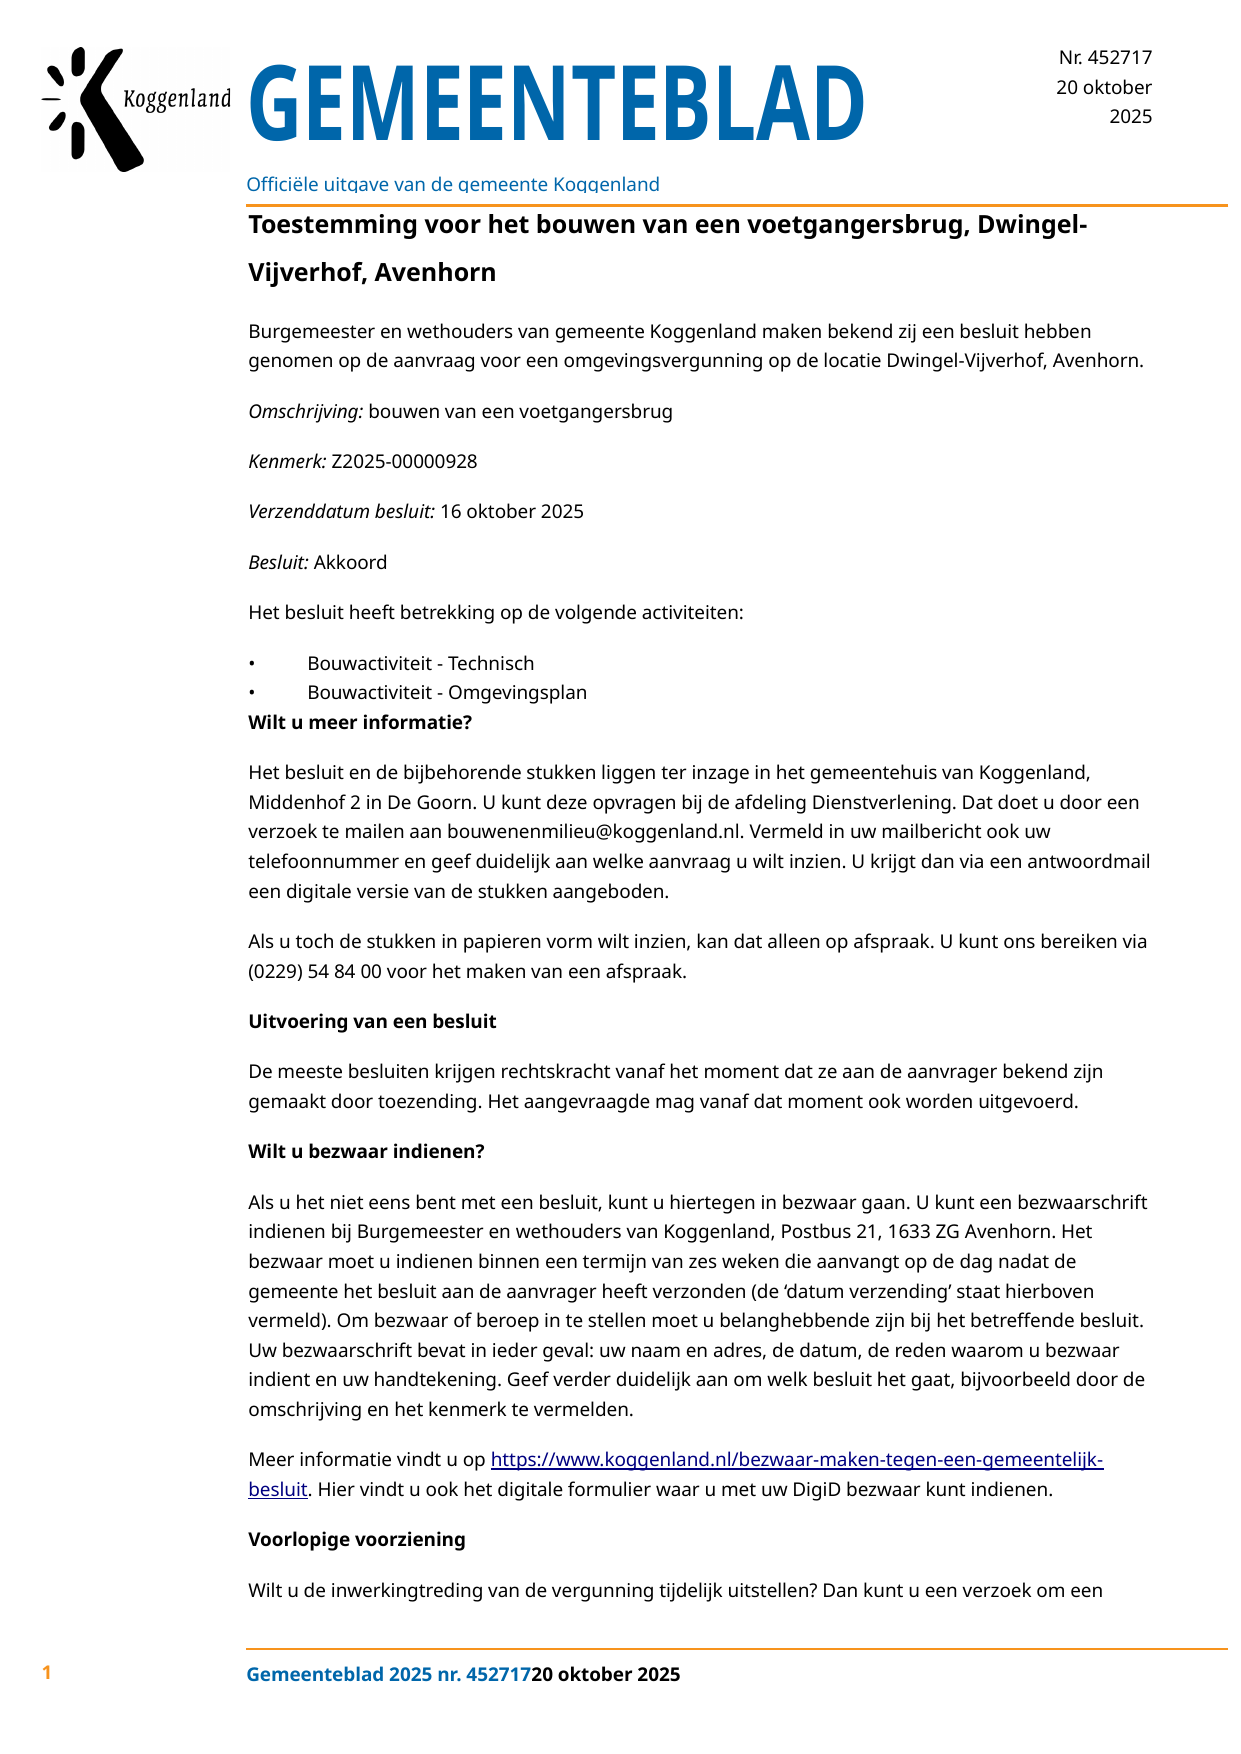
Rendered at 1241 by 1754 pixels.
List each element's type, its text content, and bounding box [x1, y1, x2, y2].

picture [41, 47, 231, 172]
text Het besluit en de bijbehorende stukken liggen ter inzage in het gemeentehuis van Koggenland, Middenhof 2 in De Goorn. U kunt deze opvragen bij de afdeling Dienstverlening. Dat doet u door een verzoek te mailen aan bouwenenmilieu@koggenland.nl. Vermeld in uw mailbericht ook uw telefoonnummer en geef duidelijk aan welke aanvraag u wilt inzien. U krijgt dan via een antwoordmail een digitale versie van de stukken aangeboden. [248, 759, 1152, 904]
text Uitvoering van een besluit [248, 1008, 1152, 1034]
text Toestemming voor het bouwen van een voetgangersbrug, Dwingel-Vijverhof, Avenhorn [248, 207, 1152, 288]
text De meeste besluiten krijgen rechtskracht vanaf het moment dat ze aan de aanvrager bekend zijn gemaakt door toezending. Het aangevraagde mag vanaf dat moment ook worden uitgevoerd. [248, 1059, 1152, 1114]
text Verzenddatum besluit: 16 oktober 2025 [248, 499, 1152, 524]
text Het besluit heeft betrekking op de volgende activiteiten: [248, 599, 1152, 625]
list Bouwactiviteit - Omgevingsplan [248, 679, 1152, 705]
text Burgemeester en wethouders van gemeente Koggenland maken bekend zij een besluit hebben genomen op de aanvraag voor een omgevingsvergunning op de locatie Dwingel-Vijverhof, Avenhorn. [248, 318, 1152, 373]
text Als u het niet eens bent met een besluit, kunt u hiertegen in bezwaar gaan. U kunt een bezwaarschrift indienen bij Burgemeester en wethouders van Koggenland, Postbus 21, 1633 ZG Avenhorn. Het bezwaar moet u indienen binnen een termijn van zes weken die aanvangt op de dag nadat de gemeente het besluit aan de aanvrager heeft verzonden (de ‘datum verzending’ staat hierboven vermeld). Om bezwaar of beroep in te stellen moet u belanghebbende zijn bij het betreffende besluit. Uw bezwaarschrift bevat in ieder geval: uw naam en adres, de datum, de reden waarom u bezwaar indient en uw handtekening. Geef verder duidelijk aan om welk besluit het gaat, bijvoorbeeld door de omschrijving en het kenmerk te vermelden. [248, 1189, 1152, 1422]
text Voorlopige voorziening [248, 1527, 1152, 1552]
text Meer informatie vindt u op https://www.koggenland.nl/bezwaar-maken-tegen-een-gemeentelijk-besluit. Hier vindt u ook het digitale formulier waar u met uw DigiD bezwaar kunt indienen. [248, 1447, 1152, 1502]
text Wilt u meer informatie? [248, 709, 1152, 735]
text Wilt u bezwaar indienen? [248, 1139, 1152, 1164]
text Als u toch de stukken in papieren vorm wilt inzien, kan dat alleen op afspraak. U kunt ons bereiken via (0229) 54 84 00 voor het maken van een afspraak. [248, 928, 1152, 984]
text Wilt u de inwerkingtreding van de vergunning tijdelijk uitstellen? Dan kunt u een verzoek om een [248, 1577, 1152, 1603]
list Bouwactiviteit - Technisch [248, 650, 1152, 676]
text Kenmerk: Z2025-00000928 [248, 448, 1152, 474]
text Besluit: Akkoord [248, 549, 1152, 575]
text Omschrijving: bouwen van een voetgangersbrug [248, 398, 1152, 424]
